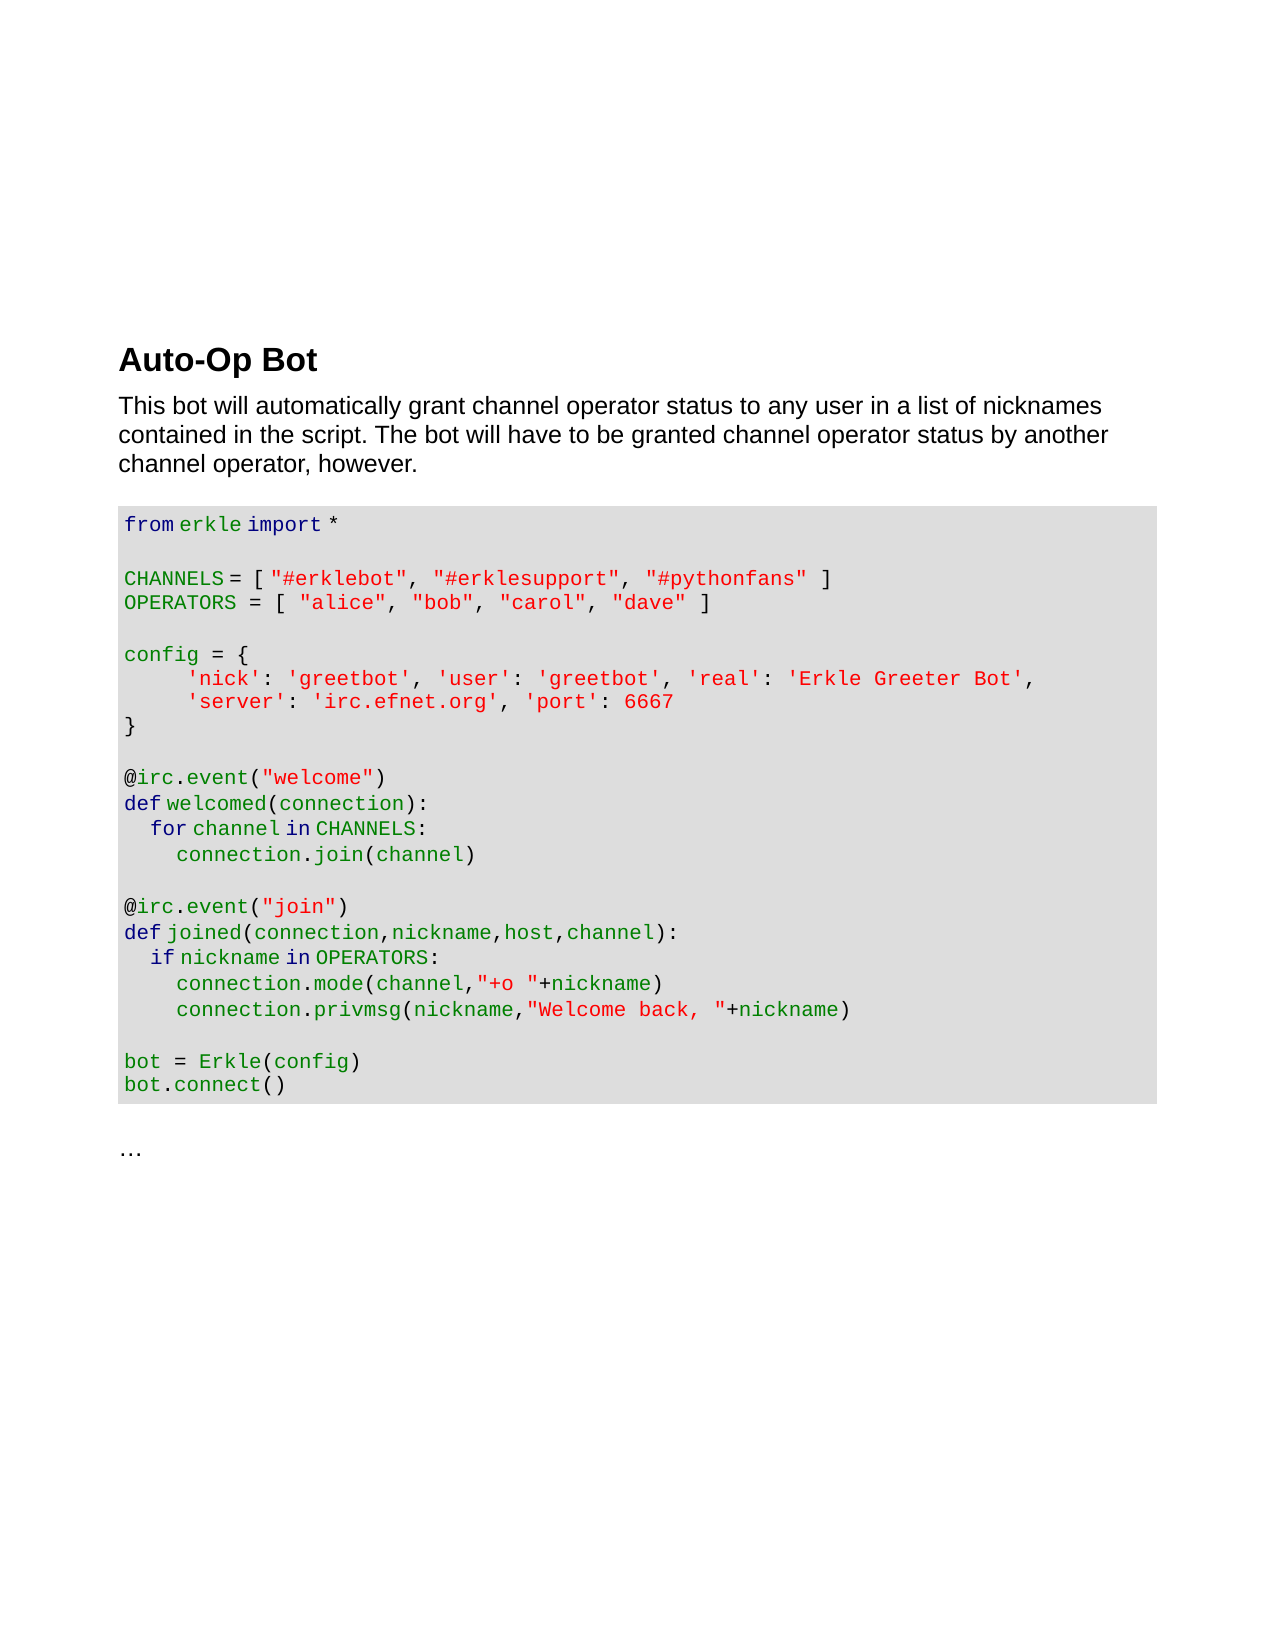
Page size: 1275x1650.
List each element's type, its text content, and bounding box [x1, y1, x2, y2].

subtitle Auto-Op Bot [118, 340, 1157, 379]
text … [118, 1133, 1157, 1161]
text This bot will automatically grant channel operator status to any user in a list of nicknames contained in the script. The bot will have to be granted channel operator status by another channel operator, however. [118, 391, 1157, 478]
table_header from erkle import * CHANNELS = [ "#erklebot", "#erklesupport", "#pythonfans" ] OPERATORS = [ "alice", "bob", "carol", "dave" ] config = { 'nick': 'greetbot', 'user': 'greetbot', 'real': 'Erkle Greeter Bot', 'server': 'irc.efnet.org', 'port': 6667 } @irc.event("welcome") def welcomed(connection): for channel in CHANNELS: connection.join(channel) @irc.event("join") def joined(connection,nickname,host,channel): if nickname in OPERATORS: connection.mode(channel,"+o "+nickname) connection.privmsg(nickname,"Welcome back, "+nickname) bot = Erkle(config) bot.connect() [118, 506, 1157, 1104]
